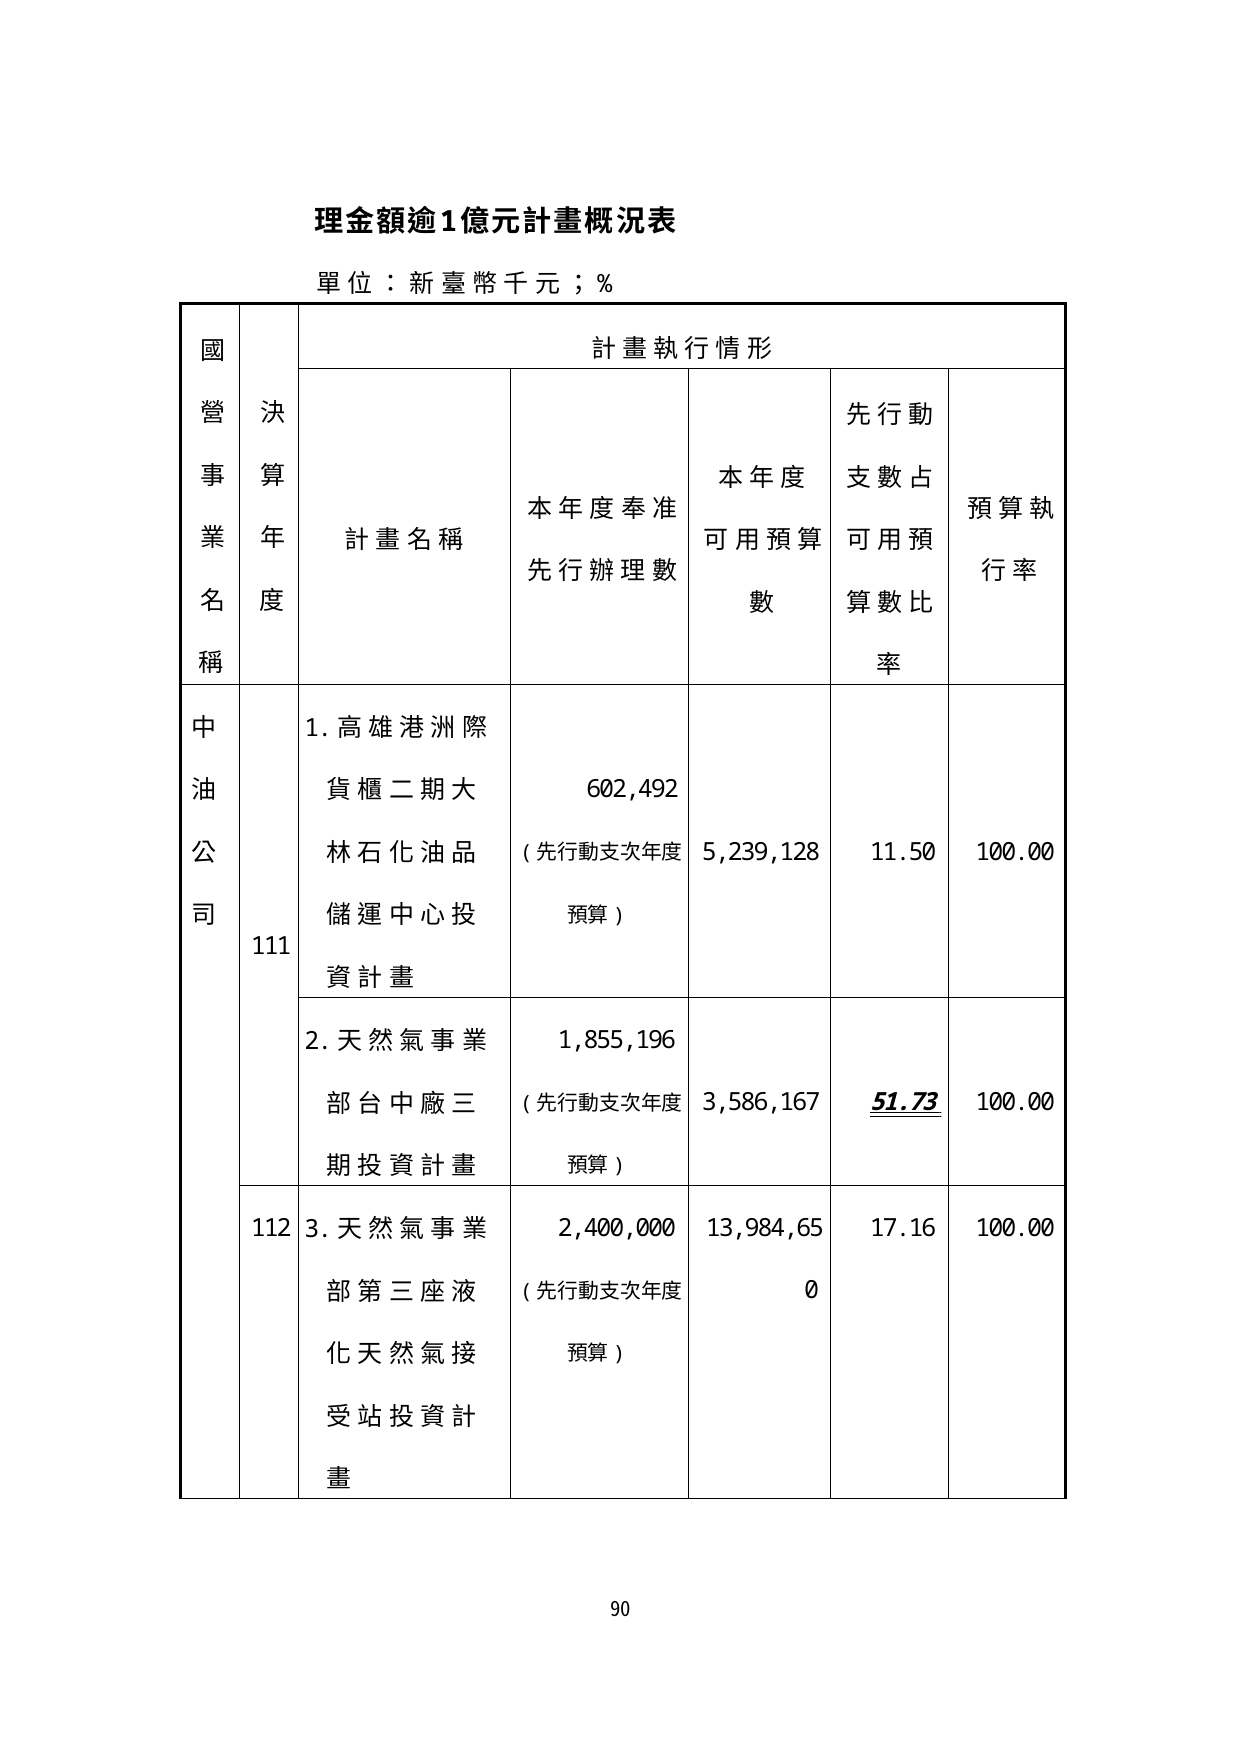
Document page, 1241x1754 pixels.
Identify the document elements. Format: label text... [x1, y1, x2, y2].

table_cell 111 [240, 685, 298, 1184]
table_cell 預算執行率 [949, 369, 1064, 683]
table_cell 5,239,128 [689, 685, 830, 996]
table_cell 17.16 [831, 1186, 948, 1497]
table_cell 本年度 可用預算數 [689, 369, 830, 683]
table_cell 100.00 [949, 685, 1064, 996]
table_cell 1.高雄港洲際貨櫃二期大林石化油品儲運中心投資計畫 [299, 685, 510, 996]
table_cell 2.天然氣事業部台中廠三期投資計畫 [299, 998, 510, 1184]
table_cell 1,855,196 (先行動支次年度預算) [511, 998, 688, 1184]
table_cell 3,586,167 [689, 998, 830, 1184]
table_cell 112 [240, 1186, 298, 1497]
table_cell 100.00 [949, 1186, 1064, 1497]
table_cell 51.73 [831, 998, 948, 1184]
table_cell 100.00 [949, 998, 1064, 1184]
table_cell 計畫名稱 [299, 369, 510, 683]
table_cell 11.50 [831, 685, 948, 996]
table_cell 3.天然氣事業部第三座液化天然氣接受站投資計畫 [299, 1186, 510, 1497]
text 理金額逾1億元計畫概況表 單位：新臺幣千元；% [177, 177, 1063, 302]
table_header 計畫執行情形 [299, 305, 1064, 368]
table_cell 602,492 (先行動支次年度預算) [511, 685, 688, 996]
table_cell 本年度奉准 先行辦理數 [511, 369, 688, 683]
table_cell 13,984,650 [689, 1186, 830, 1497]
table_header 國營事業名稱 [182, 305, 239, 683]
table_cell 中油公司 [182, 685, 239, 1497]
table_header 決算年度 [240, 305, 298, 683]
table_cell 先行動支數占可用預算數比率 [831, 369, 948, 683]
table_cell 2,400,000 (先行動支次年度預算) [511, 1186, 688, 1497]
